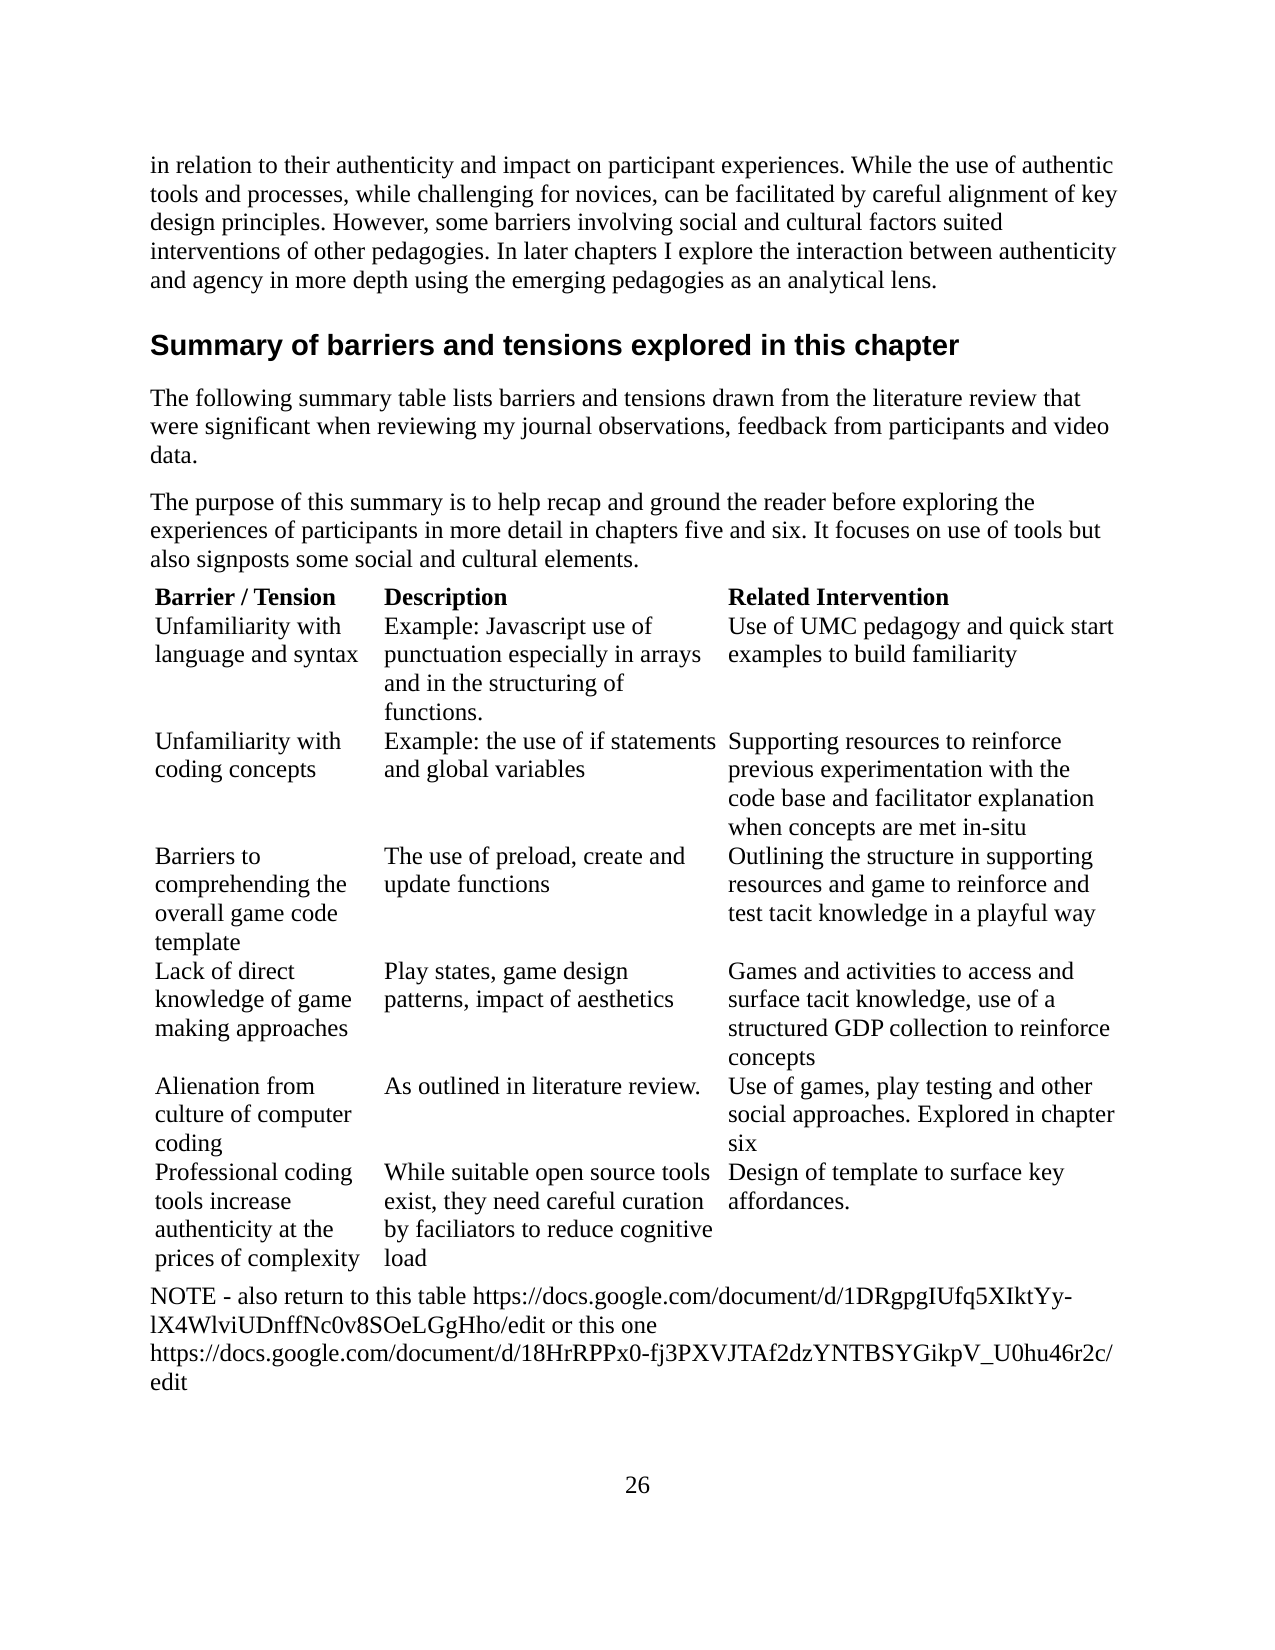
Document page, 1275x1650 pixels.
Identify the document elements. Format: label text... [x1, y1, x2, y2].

table_cell Use of games, play testing and other social approaches. Explored in chapter six [724, 1071, 1125, 1157]
table_cell The use of preload, create and update functions [379, 841, 723, 956]
table_cell Unfamiliarity with language and syntax [150, 611, 379, 726]
table_header Related Intervention [724, 582, 1125, 611]
table_cell Games and activities to access and surface tacit knowledge, use of a structured GDP collection to reinforce concepts [724, 956, 1125, 1071]
table_cell While suitable open source tools exist, they need careful curation by faciliators to reduce cognitive load [379, 1157, 723, 1272]
table_cell Outlining the structure in supporting resources and game to reinforce and test tacit knowledge in a playful way [724, 841, 1125, 956]
table_cell Supporting resources to reinforce previous experimentation with the code base and facilitator explanation when concepts are met in-situ [724, 726, 1125, 841]
table_cell Use of UMC pedagogy and quick start examples to build familiarity [724, 611, 1125, 726]
table_cell Example: Javascript use of punctuation especially in arrays and in the structuring of functions. [379, 611, 723, 726]
table_header Barrier / Tension [150, 582, 379, 611]
table_cell Unfamiliarity with coding concepts [150, 726, 379, 841]
subtitle Summary of barriers and tensions explored in this chapter [150, 328, 1125, 361]
table_cell Example: the use of if statements and global variables [379, 726, 723, 841]
table_cell Barriers to comprehending the overall game code template [150, 841, 379, 956]
text NOTE - also return to this table https://docs.google.com/document/d/1DRgpgIUfq5XIktYy-lX4WlviUDnffNc0v8SOeLGgHho/edit or this one https://docs.google.com/document/d/18HrRPPx0-fj3PXVJTAf2dzYNTBSYGikpV_U0hu46r2c/edit [150, 1281, 1125, 1396]
table_header Description [379, 582, 723, 611]
text The purpose of this summary is to help recap and ground the reader before exploring the experiences of participants in more detail in chapters five and six. It focuses on use of tools but also signposts some social and cultural elements. [150, 487, 1125, 573]
table_cell As outlined in literature review. [379, 1071, 723, 1157]
table_cell Professional coding tools increase authenticity at the prices of complexity [150, 1157, 379, 1272]
table_cell Design of template to surface key affordances. [724, 1157, 1125, 1272]
table_cell Play states, game design patterns, impact of aesthetics [379, 956, 723, 1071]
table_cell Lack of direct knowledge of game making approaches [150, 956, 379, 1071]
text The following summary table lists barriers and tensions drawn from the literature review that were significant when reviewing my journal observations, feedback from participants and video data. [150, 383, 1125, 469]
text in relation to their authenticity and impact on participant experiences. While the use of authentic tools and processes, while challenging for novices, can be facilitated by careful alignment of key design principles. However, some barriers involving social and cultural factors suited interventions of other pedagogies. In later chapters I explore the interaction between authenticity and agency in more depth using the emerging pedagogies as an analytical lens. [150, 150, 1125, 294]
table_cell Alienation from culture of computer coding [150, 1071, 379, 1157]
